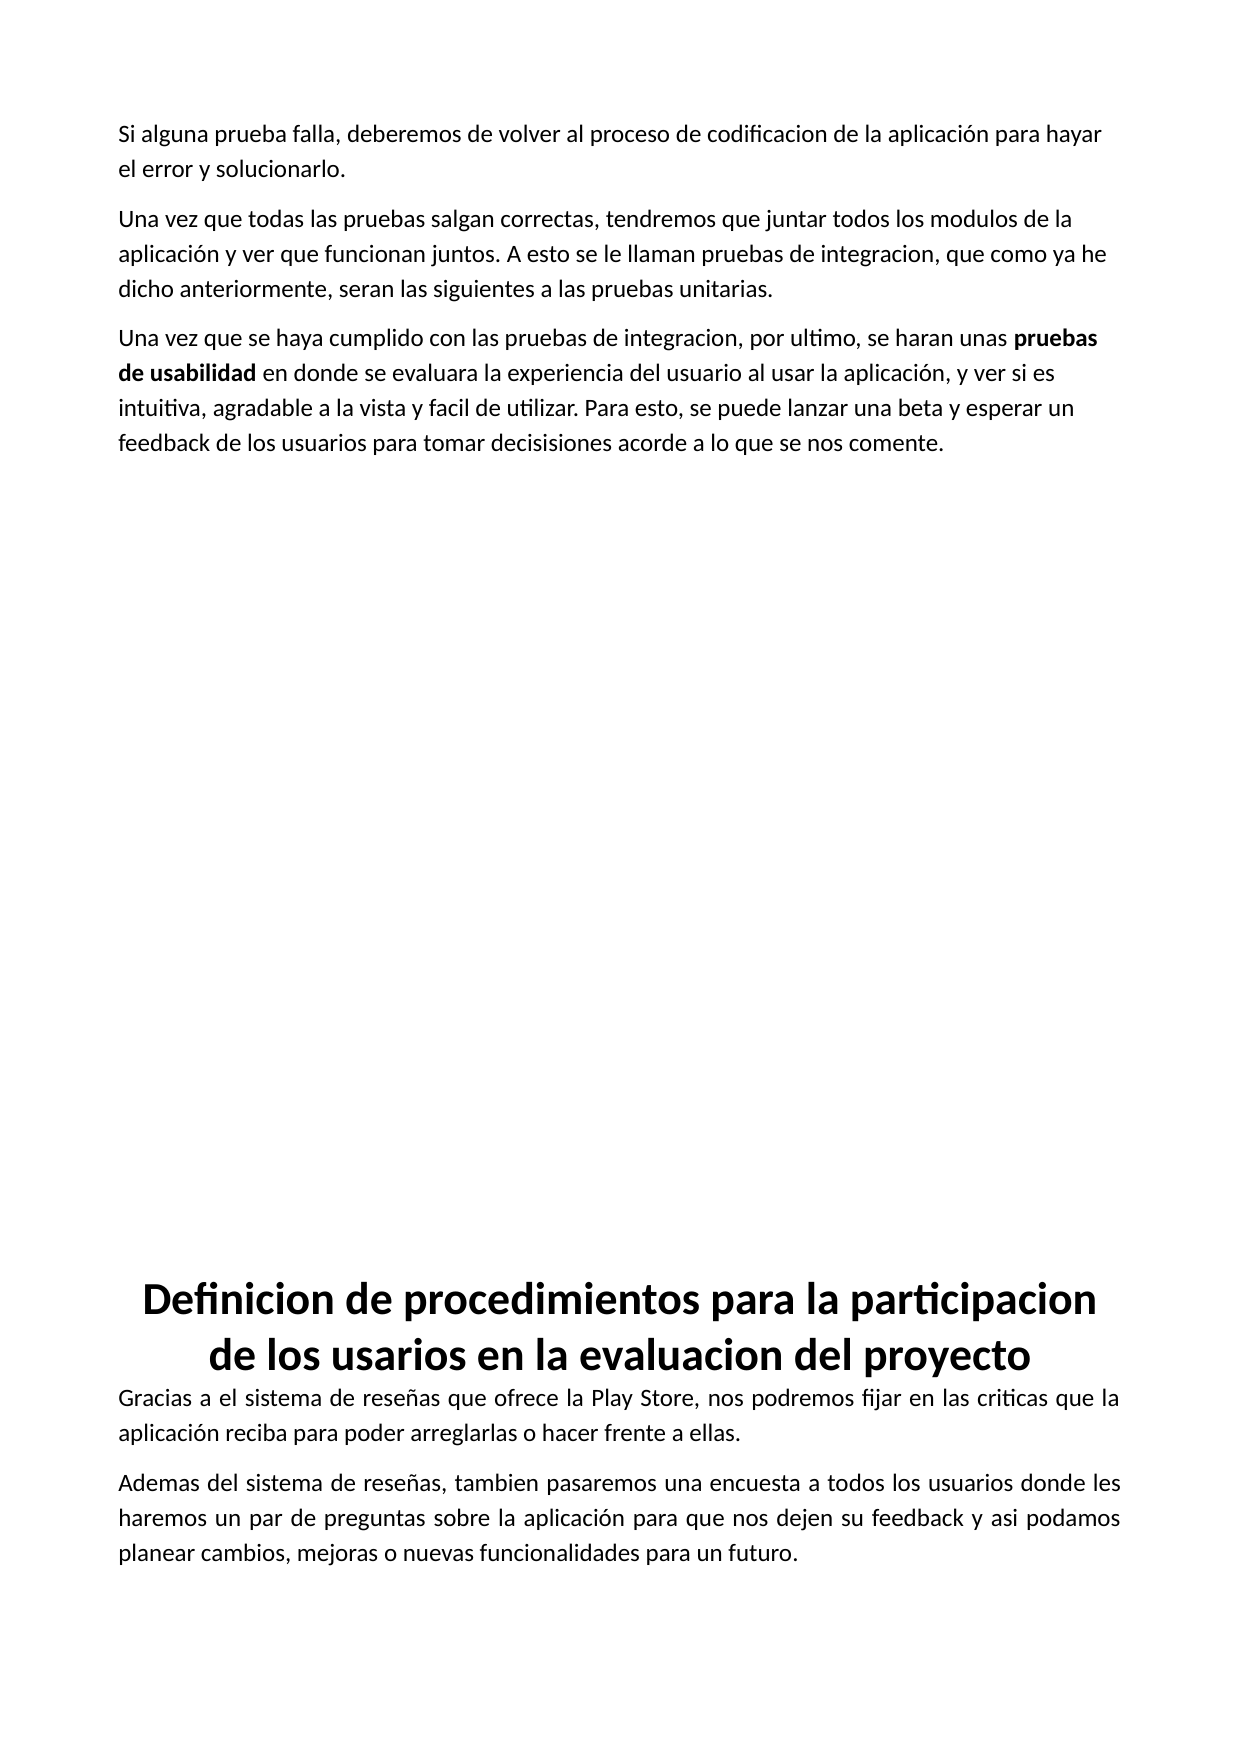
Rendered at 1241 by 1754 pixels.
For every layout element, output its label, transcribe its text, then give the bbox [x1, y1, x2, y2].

text Gracias a el sistema de reseñas que ofrece la Play Store, nos podremos fijar en las criticas que la aplicación reciba para poder arreglarlas o hacer frente a ellas. [118, 1382, 1122, 1448]
text Ademas del sistema de reseñas, tambien pasaremos una encuesta a todos los usuarios donde les haremos un par de preguntas sobre la aplicación para que nos dejen su feedback y asi podamos planear cambios, mejoras o nuevas funcionalidades para un futuro. [118, 1467, 1122, 1567]
text Una vez que se haya cumplido con las pruebas de integracion, por ultimo, se haran unas pruebas de usabilidad en donde se evaluara la experiencia del usuario al usar la aplicación, y ver si es intuitiva, agradable a la vista y facil de utilizar. Para esto, se puede lanzar una beta y esperar un feedback de los usuarios para tomar decisisiones acorde a lo que se nos comente. [118, 322, 1122, 458]
text Una vez que todas las pruebas salgan correctas, tendremos que juntar todos los modulos de la aplicación y ver que funcionan juntos. A esto se le llaman pruebas de integracion, que como ya he dicho anteriormente, seran las siguientes a las pruebas unitarias. [118, 203, 1122, 303]
text Si alguna prueba falla, deberemos de volver al proceso de codificacion de la aplicación para hayar el error y solucionarlo. [118, 118, 1122, 184]
text Definicion de procedimientos para la participacion de los usarios en la evaluacion del proyecto [118, 1270, 1122, 1382]
